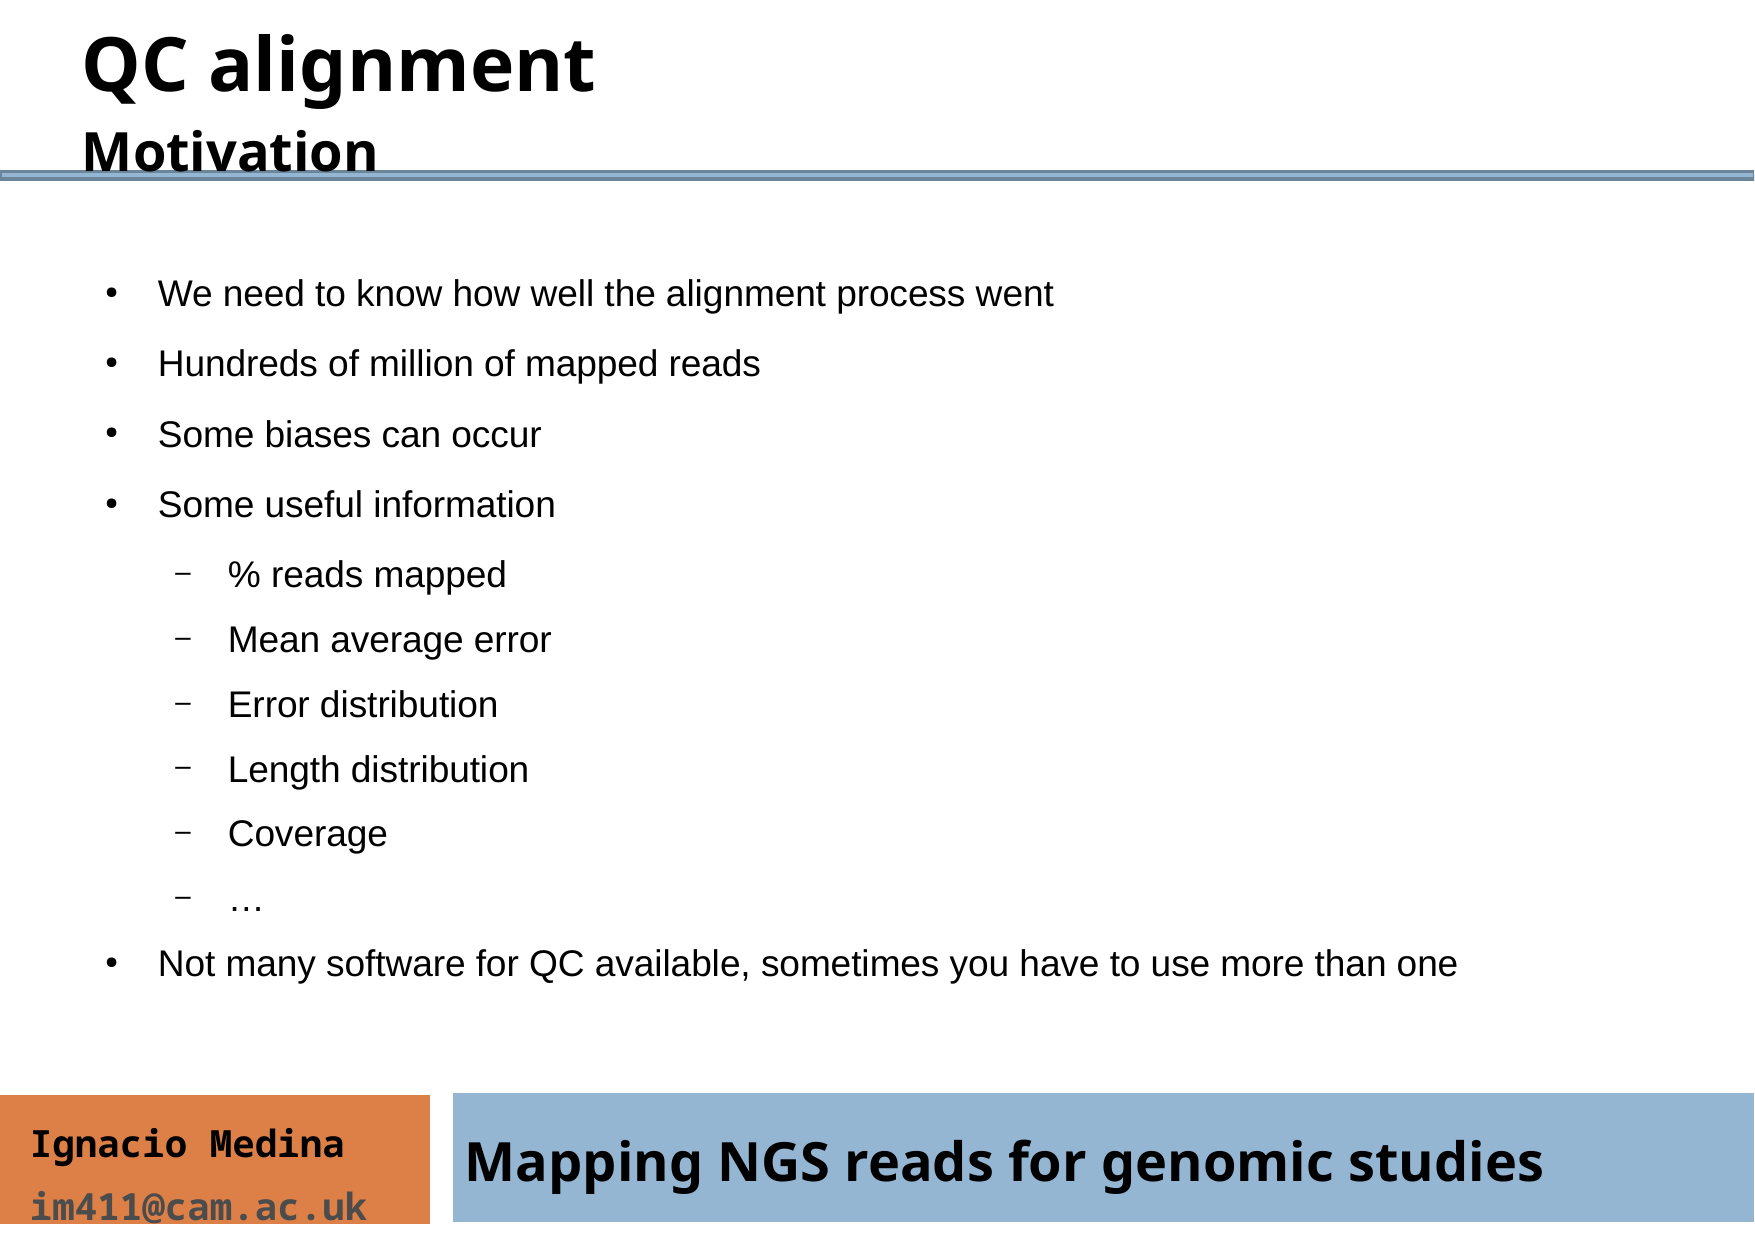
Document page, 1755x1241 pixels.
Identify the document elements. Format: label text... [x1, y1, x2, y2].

text_box Ignacio Medina im411@cam.ac.uk [15, 1110, 436, 1213]
text_box [0, 171, 1754, 179]
text_box QC alignment Motivation [67, 3, 1688, 168]
text_box Mapping NGS reads for genomic studies [450, 1116, 1726, 1194]
list We need to know how well the alignment process went Hundreds of million of mapped reads Some biases can occur Some useful information % reads mapped Mean average error Error distribution Length distribution Coverage … Not many software for QC available, sometimes you have to use more than one [87, 272, 1632, 992]
